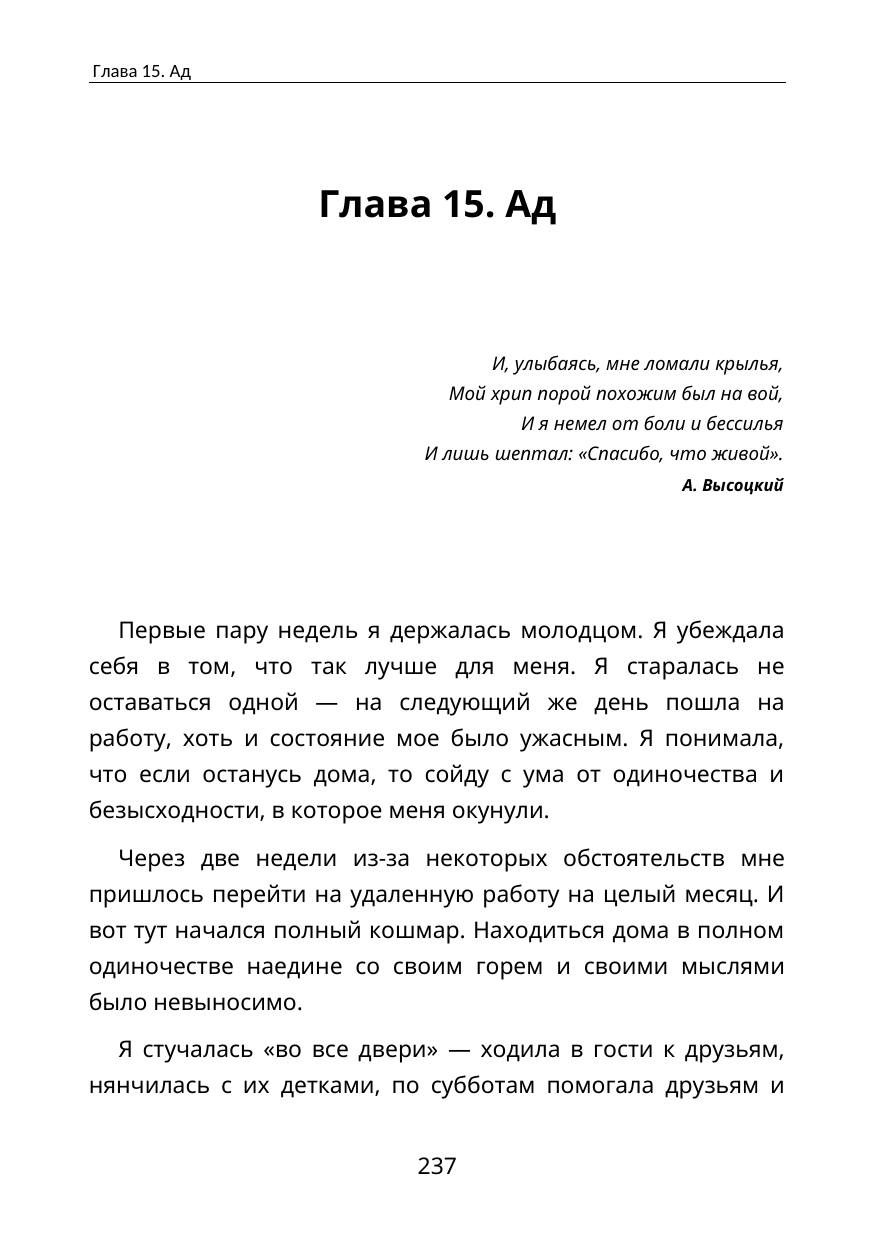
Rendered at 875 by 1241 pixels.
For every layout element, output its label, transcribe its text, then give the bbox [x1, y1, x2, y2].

text Через две недели из-за некоторых обстоятельств мне пришлось перейти на удаленную работу на целый месяц. И вот тут начался полный кошмар. Находиться дома в полном одиночестве наедине со своим горем и своими мыслями было невыносимо. [88, 842, 786, 1017]
text И, улыбаясь, мне ломали крылья, [325, 346, 786, 376]
subtitle Глава 15. Ад [88, 177, 786, 228]
text Мой хрип порой похожим был на вой, [325, 376, 786, 406]
text Первые пару недель я держалась молодцом. Я убеждала себя в том, что так лучше для меня. Я старалась не оставаться одной — на следующий же день пошла на работу, хоть и состояние мое было ужасным. Я понимала, что если останусь дома, то сойду с ума от одиночества и безысходности, в которое меня окунули. [88, 614, 786, 825]
text И я немел от боли и бессилья [325, 406, 786, 436]
text А. Высоцкий [148, 466, 786, 496]
text И лишь шептал: «Спасибо, что живой». [325, 436, 786, 466]
text Я стучалась «во все двери» — ходила в гости к друзьям, нянчилась с их детками, по субботам помогала друзьям и [88, 1033, 786, 1100]
